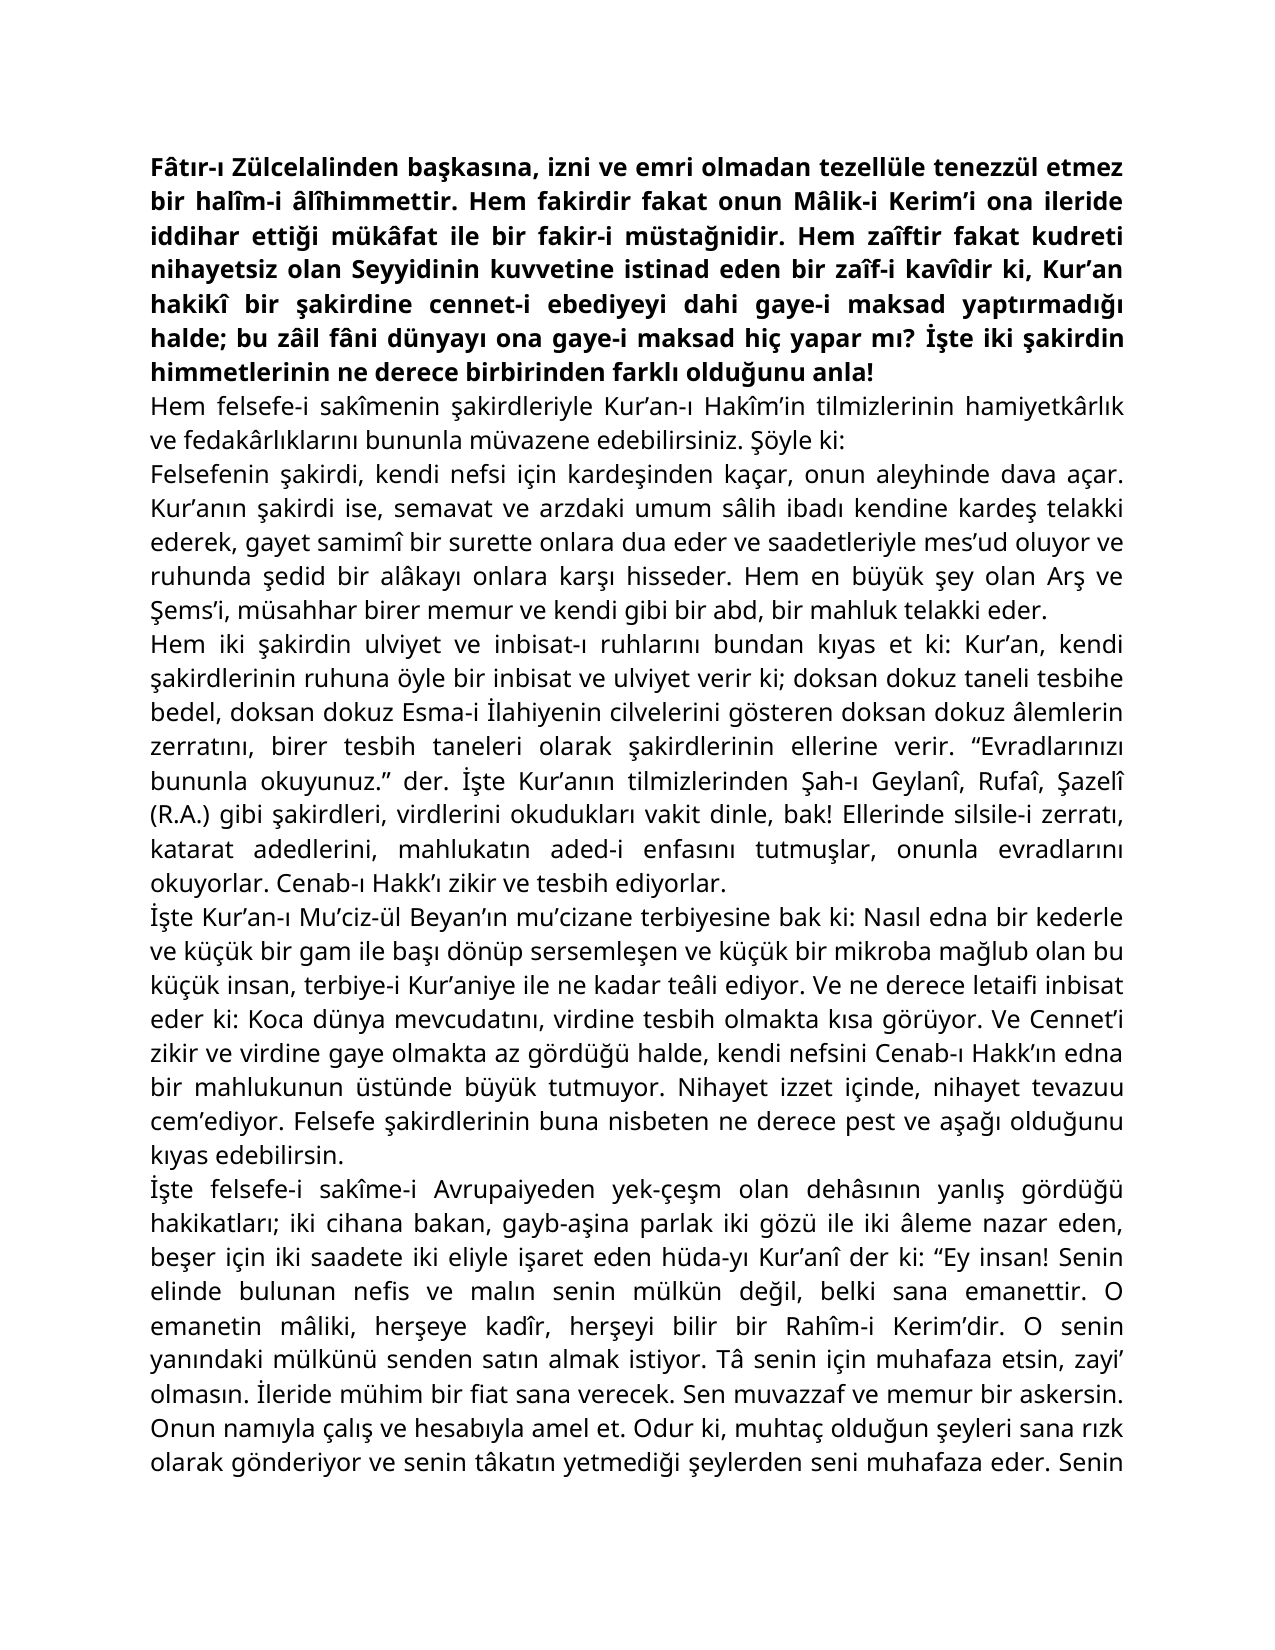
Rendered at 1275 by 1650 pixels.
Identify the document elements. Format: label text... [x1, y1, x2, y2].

text Hem felsefe-i sakîmenin şakirdleriyle Kur’an-ı Hakîm’in tilmizlerinin hamiyetkârlık ve fedakârlıklarını bununla müvazene edebilirsiniz. Şöyle ki: [150, 388, 1125, 457]
text Hem iki şakirdin ulviyet ve inbisat-ı ruhlarını bundan kıyas et ki: Kur’an, kendi şakirdlerinin ruhuna öyle bir inbisat ve ulviyet verir ki; doksan dokuz taneli tesbihe bedel, doksan dokuz Esma-i İlahiyenin cilvelerini gösteren doksan dokuz âlemlerin zerratını, birer tesbih taneleri olarak şakirdlerinin ellerine verir. “Evradlarınızı bununla okuyunuz.” der. İşte Kur’anın tilmizlerinden Şah-ı Geylanî, Rufaî, Şazelî (R.A.) gibi şakirdleri, virdlerini okudukları vakit dinle, bak! Ellerinde silsile-i zerratı, katarat adedlerini, mahlukatın aded-i enfasını tutmuşlar, onunla evradlarını okuyorlar. Cenab-ı Hakk’ı zikir ve tesbih ediyorlar. [150, 627, 1125, 899]
text Fâtır-ı Zülcelalinden başkasına, izni ve emri olmadan tezellüle tenezzül etmez bir halîm-i âlîhimmettir. Hem fakirdir fakat onun Mâlik-i Kerim’i ona ileride iddihar ettiği mükâfat ile bir fakir-i müstağnidir. Hem zaîftir fakat kudreti nihayetsiz olan Seyyidinin kuvvetine istinad eden bir zaîf-i kavîdir ki, Kur’an hakikî bir şakirdine cennet-i ebediyeyi dahi gaye-i maksad yaptırmadığı halde; bu zâil fâni dünyayı ona gaye-i maksad hiç yapar mı? İşte iki şakirdin himmetlerinin ne derece birbirinden farklı olduğunu anla! [150, 150, 1125, 388]
text İşte Kur’an-ı Mu’ciz-ül Beyan’ın mu’cizane terbiyesine bak ki: Nasıl edna bir kederle ve küçük bir gam ile başı dönüp sersemleşen ve küçük bir mikroba mağlub olan bu küçük insan, terbiye-i Kur’aniye ile ne kadar teâli ediyor. Ve ne derece letaifi inbisat eder ki: Koca dünya mevcudatını, virdine tesbih olmakta kısa görüyor. Ve Cennet’i zikir ve virdine gaye olmakta az gördüğü halde, kendi nefsini Cenab-ı Hakk’ın edna bir mahlukunun üstünde büyük tutmuyor. Nihayet izzet içinde, nihayet tevazuu cem’ediyor. Felsefe şakirdlerinin buna nisbeten ne derece pest ve aşağı olduğunu kıyas edebilirsin. [150, 899, 1125, 1172]
text Felsefenin şakirdi, kendi nefsi için kardeşinden kaçar, onun aleyhinde dava açar. Kur’anın şakirdi ise, semavat ve arzdaki umum sâlih ibadı kendine kardeş telakki ederek, gayet samimî bir surette onlara dua eder ve saadetleriyle mes’ud oluyor ve ruhunda şedid bir alâkayı onlara karşı hisseder. Hem en büyük şey olan Arş ve Şems’i, müsahhar birer memur ve kendi gibi bir abd, bir mahluk telakki eder. [150, 457, 1125, 627]
text İşte felsefe-i sakîme-i Avrupaiyeden yek-çeşm olan dehâsının yanlış gördüğü hakikatları; iki cihana bakan, gayb-aşina parlak iki gözü ile iki âleme nazar eden, beşer için iki saadete iki eliyle işaret eden hüda-yı Kur’anî der ki: “Ey insan! Senin elinde bulunan nefis ve malın senin mülkün değil, belki sana emanettir. O emanetin mâliki, herşeye kadîr, herşeyi bilir bir Rahîm-i Kerim’dir. O senin yanındaki mülkünü senden satın almak istiyor. Tâ senin için muhafaza etsin, zayi’ olmasın. İleride mühim bir fiat sana verecek. Sen muvazzaf ve memur bir askersin. Onun namıyla çalış ve hesabıyla amel et. Odur ki, muhtaç olduğun şeyleri sana rızk olarak gönderiyor ve senin tâkatın yetmediği şeylerden seni muhafaza eder. Senin [150, 1172, 1125, 1478]
